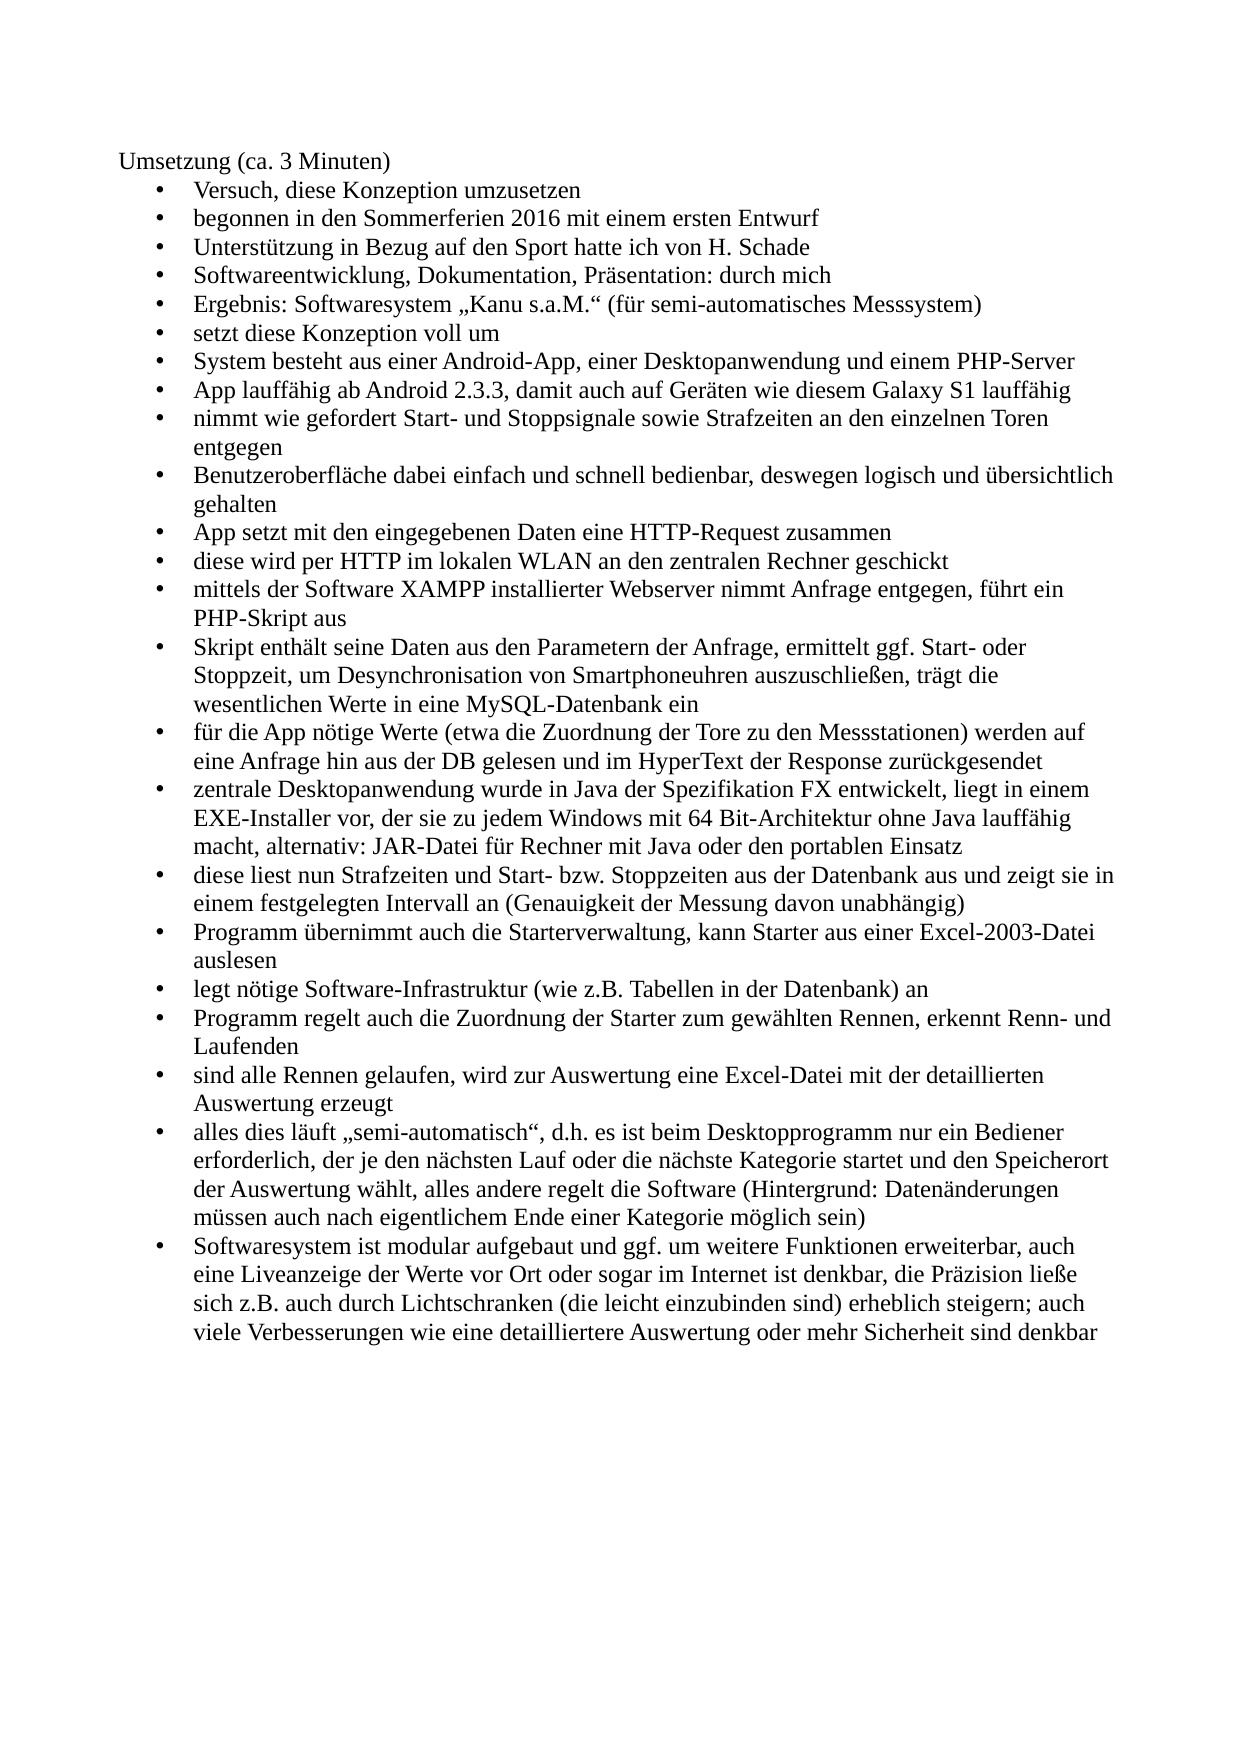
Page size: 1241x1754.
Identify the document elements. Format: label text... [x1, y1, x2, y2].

list Programm regelt auch die Zuordnung der Starter zum gewählten Rennen, erkennt Renn- und Laufenden [156, 1003, 1122, 1060]
list setzt diese Konzeption voll um [156, 318, 1122, 346]
list Unterstützung in Bezug auf den Sport hatte ich von H. Schade [156, 232, 1122, 261]
list Skript enthält seine Daten aus den Parametern der Anfrage, ermittelt ggf. Start- oder Stoppzeit, um Desynchronisation von Smartphoneuhren auszuschließen, trägt die wesentlichen Werte in eine MySQL-Datenbank ein [156, 632, 1122, 717]
list Ergebnis: Softwaresystem „Kanu s.a.M.“ (für semi-automatisches Messsystem) [156, 289, 1122, 318]
list App setzt mit den eingegebenen Daten eine HTTP-Request zusammen [156, 518, 1122, 546]
list diese liest nun Strafzeiten und Start- bzw. Stoppzeiten aus der Datenbank aus und zeigt sie in einem festgelegten Intervall an (Genauigkeit der Messung davon unabhängig) [156, 860, 1122, 917]
list diese wird per HTTP im lokalen WLAN an den zentralen Rechner geschickt [156, 546, 1122, 575]
list begonnen in den Sommerferien 2016 mit einem ersten Entwurf [156, 204, 1122, 232]
text Umsetzung (ca. 3 Minuten) [118, 147, 1122, 175]
list zentrale Desktopanwendung wurde in Java der Spezifikation FX entwickelt, liegt in einem EXE-Installer vor, der sie zu jedem Windows mit 64 Bit-Architektur ohne Java lauffähig macht, alternativ: JAR-Datei für Rechner mit Java oder den portablen Einsatz [156, 774, 1122, 860]
list Versuch, diese Konzeption umzusetzen [156, 175, 1122, 204]
list Softwaresystem ist modular aufgebaut und ggf. um weitere Funktionen erweiterbar, auch eine Liveanzeige der Werte vor Ort oder sogar im Internet ist denkbar, die Präzision ließe sich z.B. auch durch Lichtschranken (die leicht einzubinden sind) erheblich steigern; auch viele Verbesserungen wie eine detailliertere Auswertung oder mehr Sicherheit sind denkbar [156, 1231, 1122, 1345]
list für die App nötige Werte (etwa die Zuordnung der Tore zu den Messstationen) werden auf eine Anfrage hin aus der DB gelesen und im HyperText der Response zurückgesendet [156, 717, 1122, 774]
list Programm übernimmt auch die Starterverwaltung, kann Starter aus einer Excel-2003-Datei auslesen [156, 917, 1122, 974]
list App lauffähig ab Android 2.3.3, damit auch auf Geräten wie diesem Galaxy S1 lauffähig [156, 375, 1122, 403]
list legt nötige Software-Infrastruktur (wie z.B. Tabellen in der Datenbank) an [156, 974, 1122, 1003]
list Benutzeroberfläche dabei einfach und schnell bedienbar, deswegen logisch und übersichtlich gehalten [156, 461, 1122, 518]
list Softwareentwicklung, Dokumentation, Präsentation: durch mich [156, 261, 1122, 289]
list mittels der Software XAMPP installierter Webserver nimmt Anfrage entgegen, führt ein PHP-Skript aus [156, 575, 1122, 632]
list System besteht aus einer Android-App, einer Desktopanwendung und einem PHP-Server [156, 346, 1122, 375]
list nimmt wie gefordert Start- und Stoppsignale sowie Strafzeiten an den einzelnen Toren entgegen [156, 403, 1122, 461]
list sind alle Rennen gelaufen, wird zur Auswertung eine Excel-Datei mit der detaillierten Auswertung erzeugt [156, 1060, 1122, 1117]
list alles dies läuft „semi-automatisch“, d.h. es ist beim Desktopprogramm nur ein Bediener erforderlich, der je den nächsten Lauf oder die nächste Kategorie startet und den Speicherort der Auswertung wählt, alles andere regelt die Software (Hintergrund: Datenänderungen müssen auch nach eigentlichem Ende einer Kategorie möglich sein) [156, 1117, 1122, 1231]
